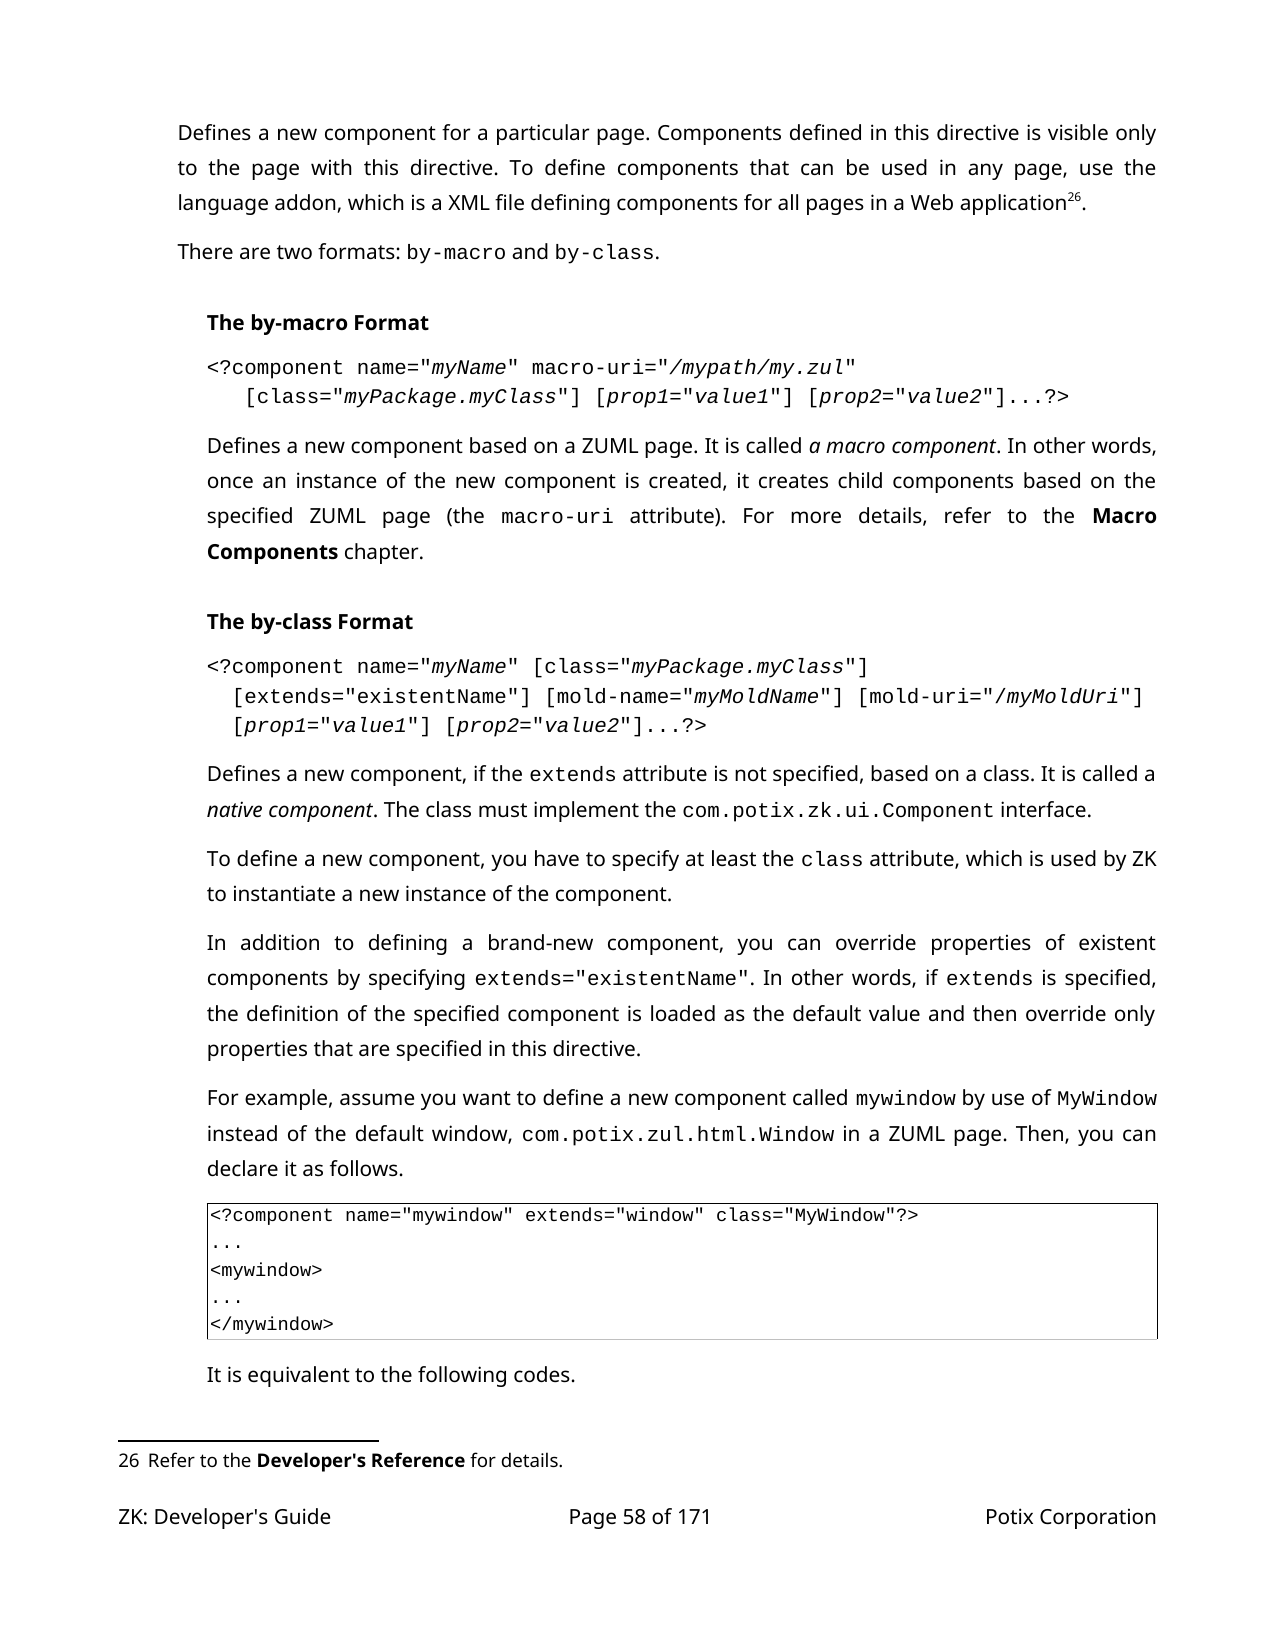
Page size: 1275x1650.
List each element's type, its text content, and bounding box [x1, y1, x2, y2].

text Defines a new component, if the extends attribute is not specified, based on a class. It is called a native component. The class must implement the com.potix.zk.ui.Component interface. [207, 759, 1157, 823]
text </mywindow> [208, 1312, 1157, 1339]
text To define a new component, you have to specify at least the class attribute, which is used by ZK to instantiate a new instance of the component. [207, 844, 1157, 908]
text <?component name="mywindow" extends="window" class="MyWindow"?> [208, 1204, 1157, 1227]
text Defines a new component based on a ZUML page. It is called a macro component. In other words, once an instance of the new component is created, it creates child components based on the specified ZUML page (the macro-uri attribute). For more details, refer to the Macro Components chapter. [207, 431, 1157, 565]
text It is equivalent to the following codes. [207, 1360, 1157, 1388]
subtitle The by-class Format [207, 607, 1157, 636]
text ... [208, 1284, 1157, 1309]
text <?component name="myName" macro-uri="/mypath/my.zul" [class="myPackage.myClass"] [prop1="value1"] [prop2="value2"]...?> [207, 357, 1157, 410]
subtitle The by-macro Format [207, 308, 1157, 337]
text Refer to the Developer's Reference for details. [118, 1447, 1157, 1473]
text For example, assume you want to define a new component called mywindow by use of MyWindow instead of the default window, com.potix.zul.html.Window in a ZUML page. Then, you can declare it as follows. [207, 1083, 1157, 1182]
text <?component name="myName" [class="myPackage.myClass"] [extends="existentName"] [mold-name="myMoldName"] [mold-uri="/myMoldUri"] [prop1="value1"] [prop2="value2"]...?> [207, 656, 1157, 739]
text There are two formats: by-macro and by-class. [177, 237, 1157, 266]
text <mywindow> [208, 1257, 1157, 1282]
text ... [208, 1230, 1157, 1254]
text In addition to defining a brand-new component, you can override properties of existent components by specifying extends="existentName". In other words, if extends is specified, the definition of the specified component is loaded as the default value and then override only properties that are specified in this directive. [207, 928, 1157, 1062]
text Defines a new component for a particular page. Components defined in this directive is visible only to the page with this directive. To define components that can be used in any page, use the language addon, which is a XML file defining components for all pages in a Web application. [177, 118, 1157, 217]
